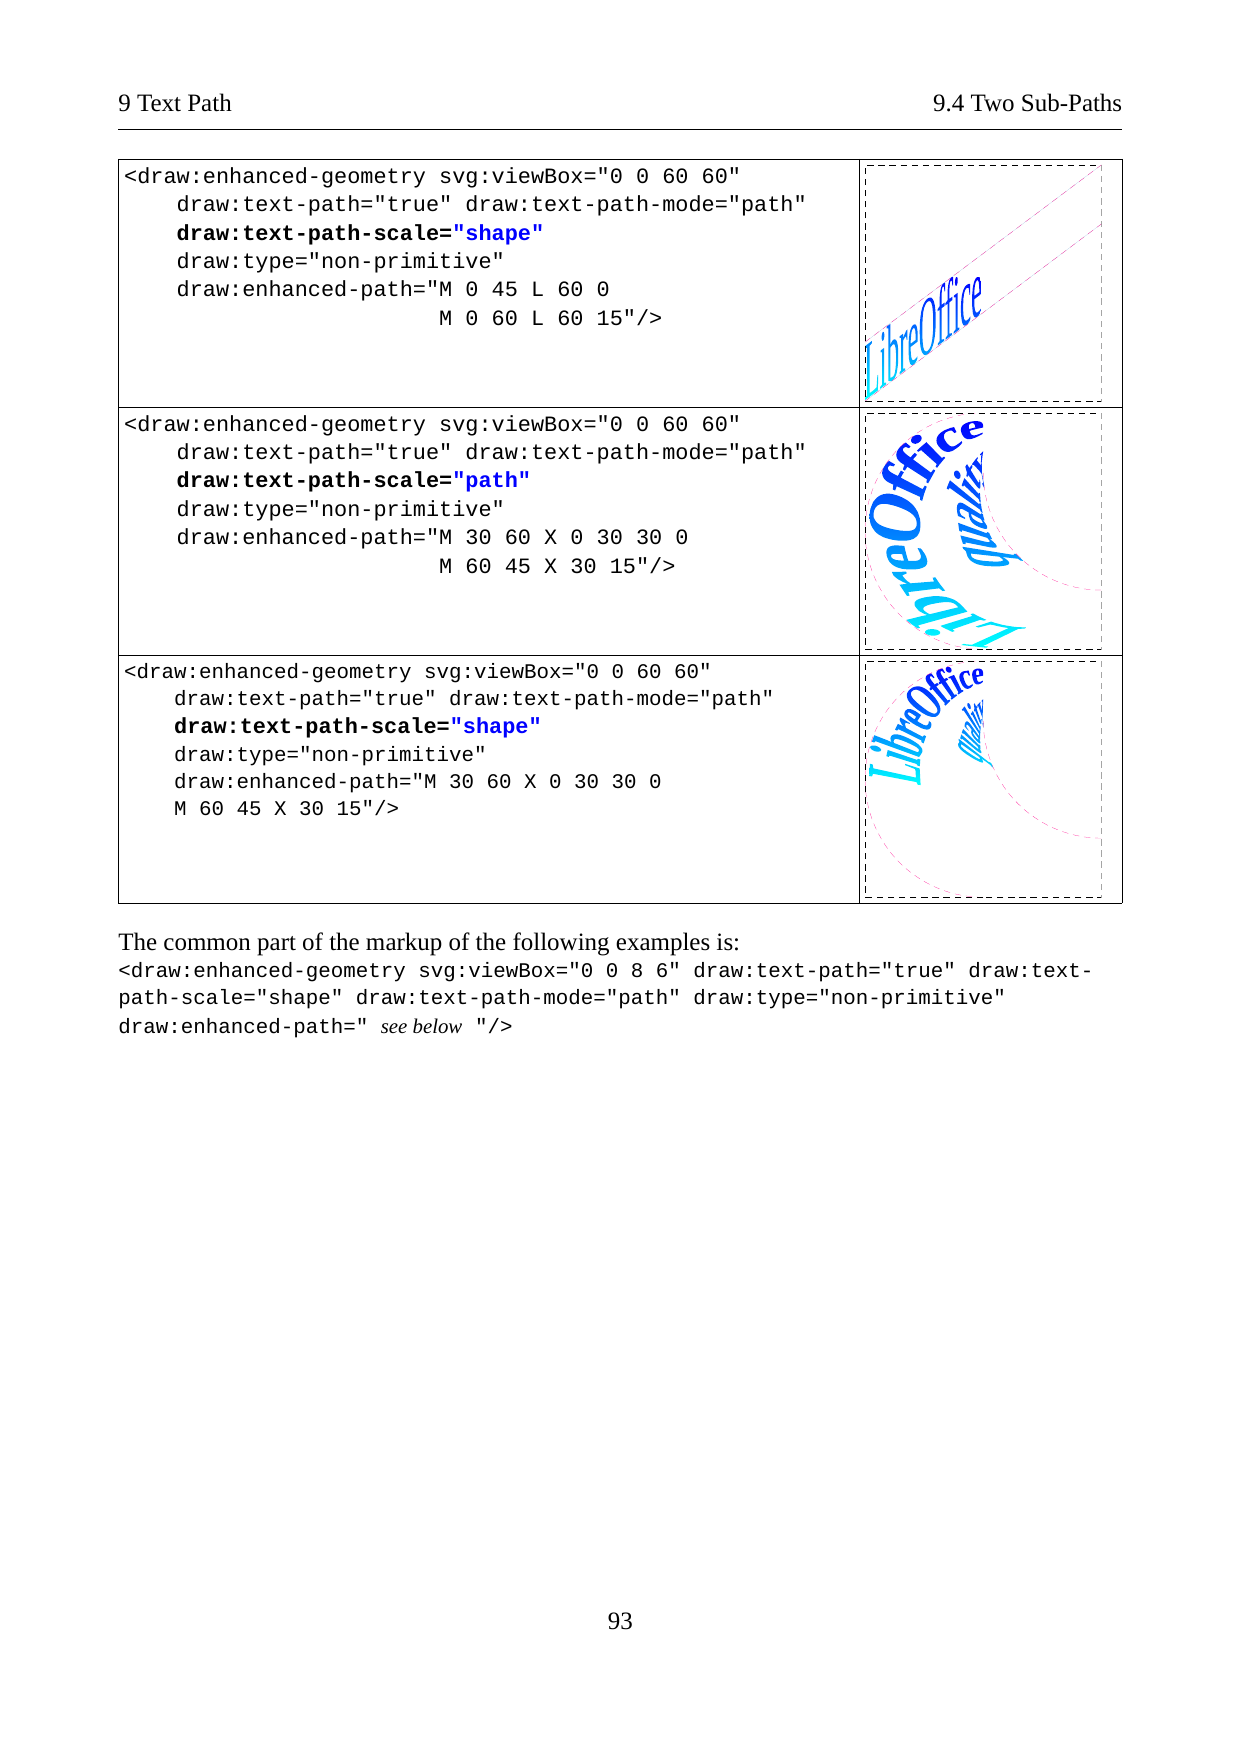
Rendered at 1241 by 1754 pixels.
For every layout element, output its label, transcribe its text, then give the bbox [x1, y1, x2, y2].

table_cell <draw:enhanced-geometry svg:viewBox="0 0 60 60" draw:text-path="true" draw:text-path-mode="path" draw:text-path-scale="path" draw:type="non-primitive" draw:enhanced-path="M 30 60 X 0 30 30 0 M 60 45 X 30 15"/> [119, 408, 859, 655]
text <draw:enhanced-geometry svg:viewBox="0 0 8 6" draw:text-path="true" draw:text-path-scale="shape" draw:text-path-mode="path" draw:type="non-primitive" draw:enhanced-path=" see below "/> [118, 960, 1122, 1040]
text The common part of the markup of the following examples is: [118, 927, 1122, 956]
table_cell <draw:enhanced-geometry svg:viewBox="0 0 60 60" draw:text-path="true" draw:text-path-mode="path" draw:text-path-scale="shape" draw:type="non-primitive" draw:enhanced-path="M 0 45 L 60 0 M 0 60 L 60 15"/> [119, 160, 859, 407]
table_cell [860, 160, 1122, 407]
table_cell <draw:enhanced-geometry svg:viewBox="0 0 60 60" draw:text-path="true" draw:text-path-mode="path" draw:text-path-scale="shape" draw:type="non-primitive" draw:enhanced-path="M 30 60 X 0 30 30 0 M 60 45 X 30 15"/> [119, 656, 859, 903]
table_cell [860, 656, 1122, 903]
table_cell [860, 408, 1122, 655]
